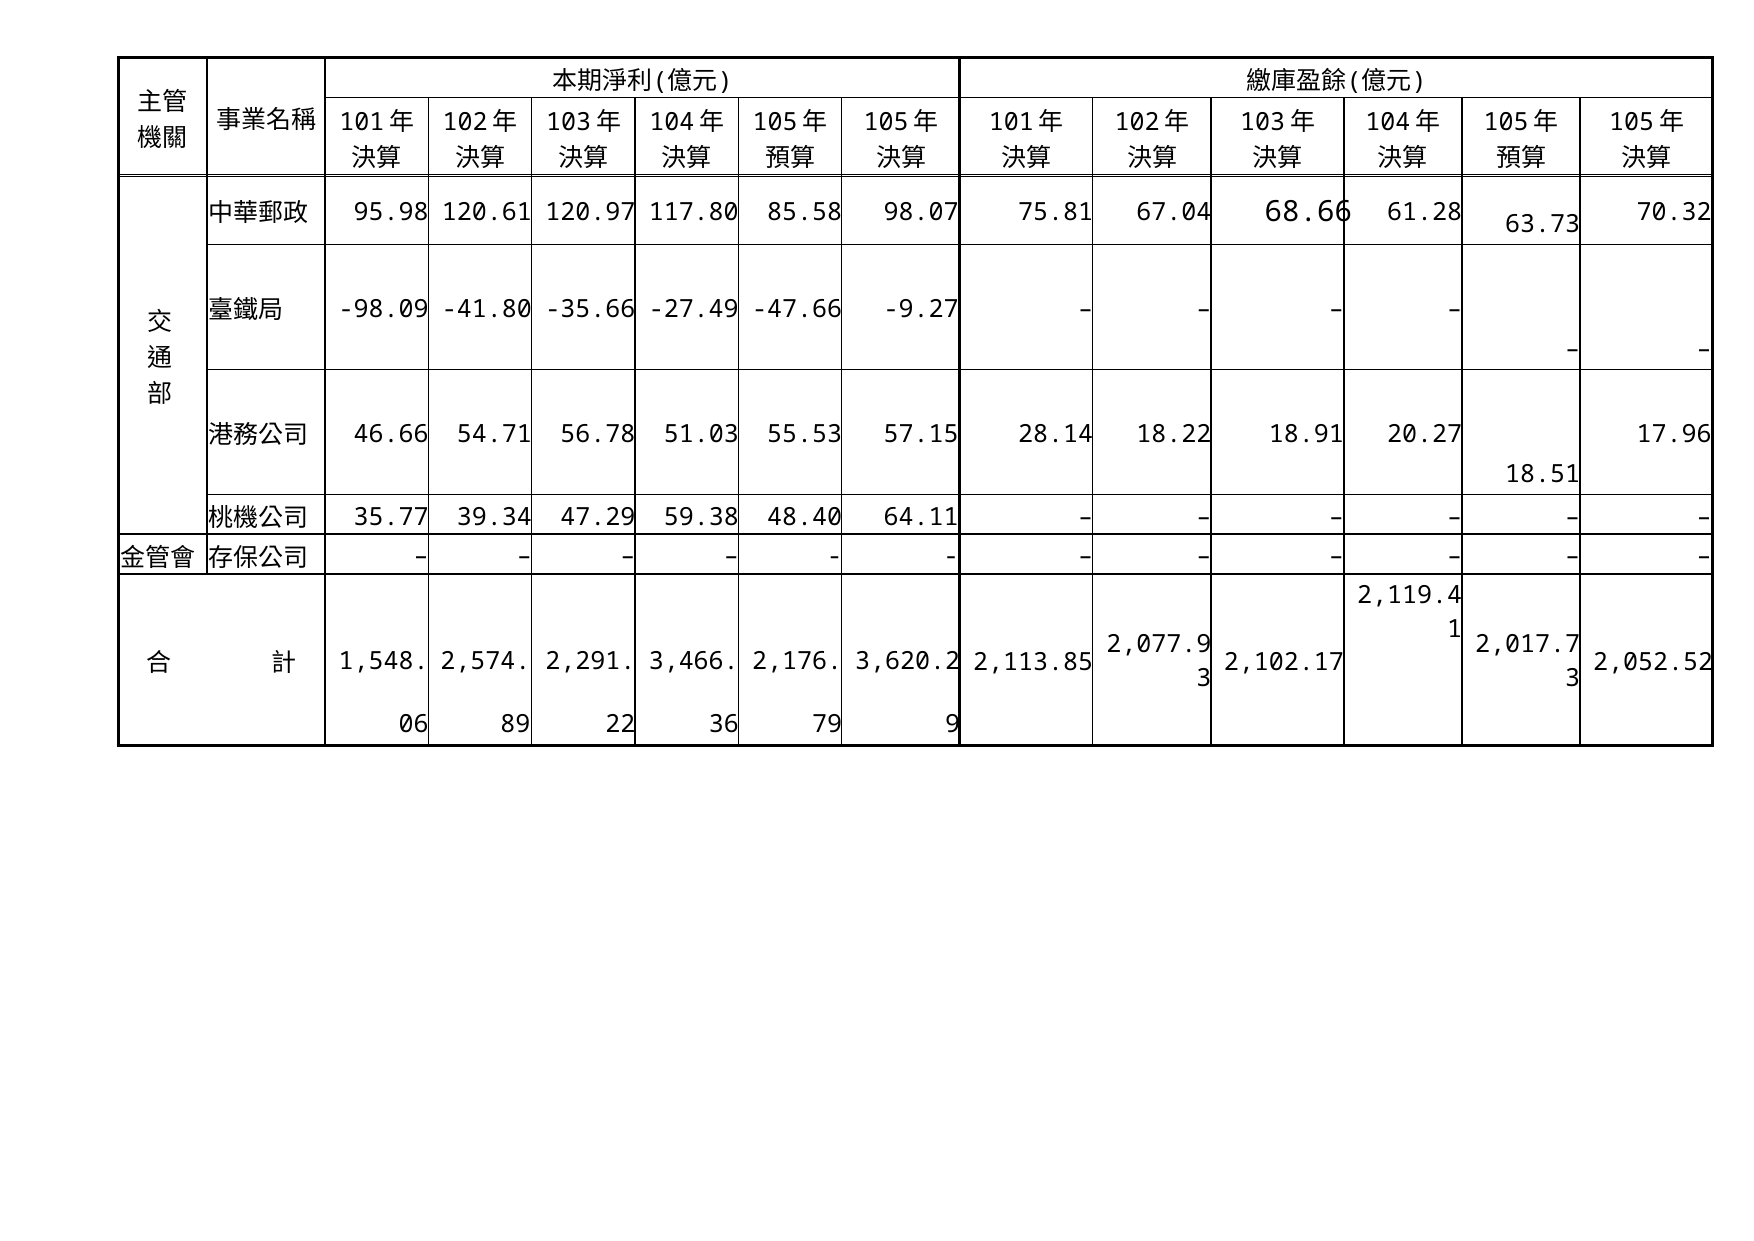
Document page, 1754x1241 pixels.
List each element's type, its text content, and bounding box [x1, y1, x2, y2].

table_cell 54.71 [429, 370, 531, 493]
table_cell - [842, 535, 958, 573]
table_cell 102年 決算 [429, 98, 531, 174]
table_cell 3,620.29 [842, 575, 958, 743]
table_cell 55.53 [739, 370, 841, 493]
table_cell – [532, 535, 634, 573]
table_cell 64.11 [842, 495, 958, 533]
table_cell 35.77 [326, 495, 428, 533]
table_cell 103年 決算 [532, 98, 634, 174]
table_cell 46.66 [326, 370, 428, 493]
table_cell 2,113.85 [961, 575, 1092, 743]
table_cell 105年 決算 [1581, 98, 1711, 174]
table_cell 2,291.22 [532, 575, 634, 743]
table_cell 2,077.93 [1093, 575, 1210, 743]
table_cell 47.29 [532, 495, 634, 533]
table_cell 57.15 [842, 370, 958, 493]
table_cell 20.27 [1345, 370, 1461, 493]
table_cell 中華郵政 [208, 177, 324, 243]
table_cell 103年 決算 [1212, 98, 1343, 174]
table_cell 63.73 [1463, 177, 1579, 243]
table_cell 2,176.79 [739, 575, 841, 743]
table_cell 交 通 部 [120, 177, 206, 533]
table_header 主管 機關 [120, 59, 206, 174]
table_cell 101年 決算 [961, 98, 1092, 174]
table_cell 港務公司 [208, 370, 324, 493]
table_cell 67.04 [1093, 177, 1210, 243]
table_cell 51.03 [636, 370, 738, 493]
table_cell – [961, 495, 1092, 533]
table_cell 102年 決算 [1093, 98, 1210, 174]
table_cell – [1212, 245, 1343, 368]
table_cell 2,574.89 [429, 575, 531, 743]
table_cell 臺鐵局 [208, 245, 324, 368]
table_cell 104年 決算 [636, 98, 738, 174]
table_cell – [326, 535, 428, 573]
table_cell – [429, 535, 531, 573]
table_cell 105年 決算 [842, 98, 958, 174]
table_cell 104年 決算 [1345, 98, 1461, 174]
table_cell 120.97 [532, 177, 634, 243]
table_cell – [961, 245, 1092, 368]
table_cell 39.34 [429, 495, 531, 533]
table_cell 75.81 [961, 177, 1092, 243]
table_cell – [1093, 495, 1210, 533]
table_cell 2,052.52 [1581, 575, 1711, 743]
table_cell 3,466.36 [636, 575, 738, 743]
table_cell 18.51 [1463, 370, 1579, 493]
table_cell 2,102.17 [1212, 575, 1343, 743]
table_cell – [1093, 245, 1210, 368]
table_cell 18.91 [1212, 370, 1343, 493]
table_cell 68.66 [1212, 177, 1343, 243]
table_cell 2,017.73 [1463, 575, 1579, 743]
table_cell – [1212, 535, 1343, 573]
table_cell 59.38 [636, 495, 738, 533]
table_cell 48.40 [739, 495, 841, 533]
table_cell -27.49 [636, 245, 738, 368]
table_cell 105年 預算 [739, 98, 841, 174]
table_cell 117.80 [636, 177, 738, 243]
table_cell – [1345, 495, 1461, 533]
table_cell -41.80 [429, 245, 531, 368]
table_cell 98.07 [842, 177, 958, 243]
table_cell – [1581, 535, 1711, 573]
table_cell – [1463, 245, 1579, 368]
table_cell – [1463, 495, 1579, 533]
table_cell – [1581, 495, 1711, 533]
table_cell -35.66 [532, 245, 634, 368]
table_cell 70.32 [1581, 177, 1711, 243]
table_cell 95.98 [326, 177, 428, 243]
table_cell 101年 決算 [326, 98, 428, 174]
table_cell – [1581, 245, 1711, 368]
table_cell – [1345, 535, 1461, 573]
table_cell 105年 預算 [1463, 98, 1579, 174]
table_cell 合 計 [120, 575, 324, 743]
table_cell 金管會 [120, 535, 206, 573]
table_cell 120.61 [429, 177, 531, 243]
table_cell 61.28 [1345, 177, 1461, 243]
table_cell 56.78 [532, 370, 634, 493]
table_cell – [636, 535, 738, 573]
table_cell 28.14 [961, 370, 1092, 493]
table_header 本期淨利(億元) [326, 59, 958, 97]
table_cell -9.27 [842, 245, 958, 368]
table_cell 2,119.41 [1345, 575, 1461, 743]
table_header 事業名稱 [208, 59, 324, 174]
table_cell - [739, 535, 841, 573]
table_cell – [1212, 495, 1343, 533]
table_cell 1,548.06 [326, 575, 428, 743]
table_cell 存保公司 [208, 535, 324, 573]
table_header 繳庫盈餘(億元) [961, 59, 1711, 97]
table_cell – [1463, 535, 1579, 573]
table_cell – [1345, 245, 1461, 368]
table_cell -47.66 [739, 245, 841, 368]
table_cell -98.09 [326, 245, 428, 368]
table_cell 85.58 [739, 177, 841, 243]
table_cell – [961, 535, 1092, 573]
table_cell 桃機公司 [208, 495, 324, 533]
table_cell 17.96 [1581, 370, 1711, 493]
table_cell 18.22 [1093, 370, 1210, 493]
table_cell – [1093, 535, 1210, 573]
